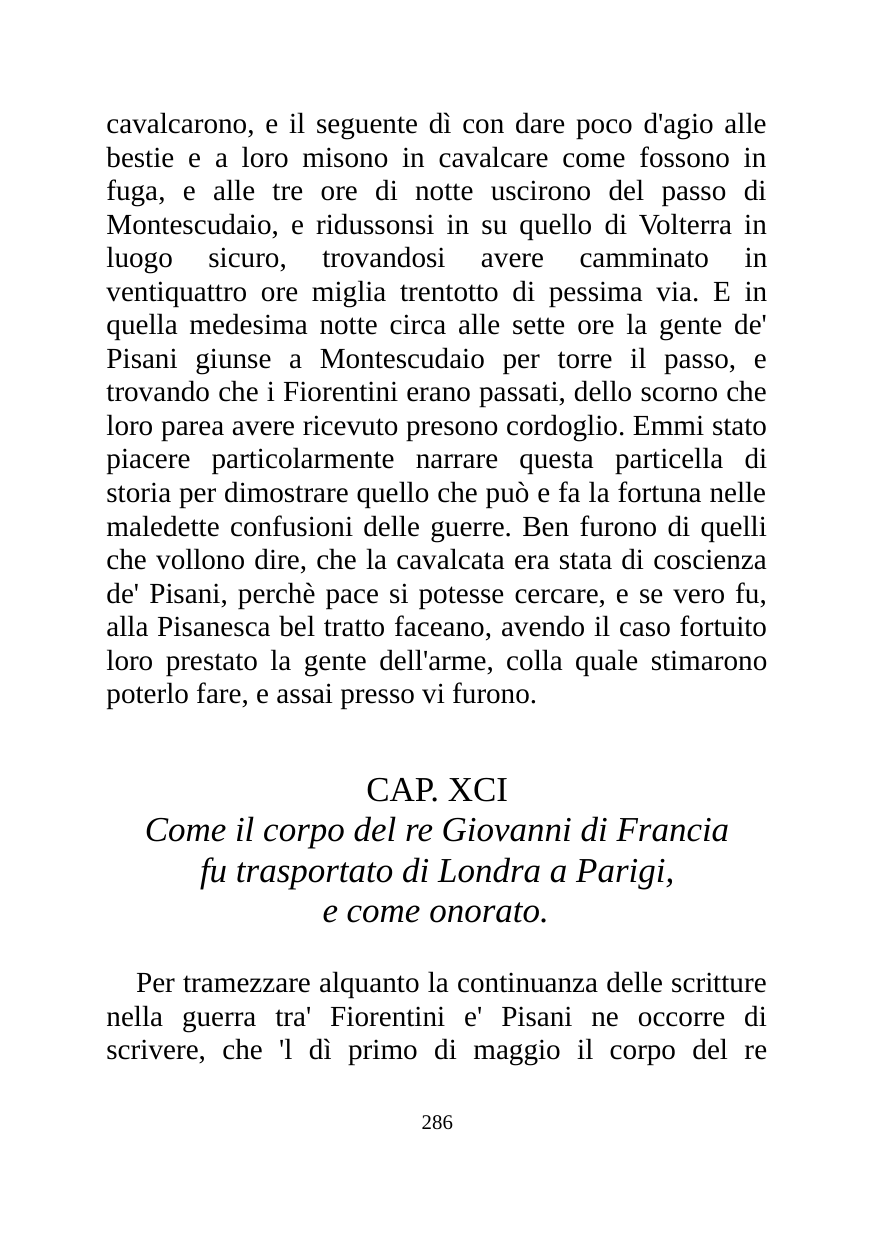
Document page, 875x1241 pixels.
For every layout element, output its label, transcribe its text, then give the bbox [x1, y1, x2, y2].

text cavalcarono, e il seguente dì con dare poco d'agio alle bestie e a loro misono in cavalcare come fossono in fuga, e alle tre ore di notte uscirono del passo di Montescudaio, e ridussonsi in su quello di Volterra in luogo sicuro, trovandosi avere camminato in ventiquattro ore miglia trentotto di pessima via. E in quella medesima notte circa alle sette ore la gente de' Pisani giunse a Montescudaio per torre il passo, e trovando che i Fiorentini erano passati, dello scorno che loro parea avere ricevuto presono cordoglio. Emmi stato piacere particolarmente narrare questa particella di storia per dimostrare quello che può e fa la fortuna nelle maledette confusioni delle guerre. Ben furono di quelli che vollono dire, che la cavalcata era stata di coscienza de' Pisani, perchè pace si potesse cercare, e se vero fu, alla Pisanesca bel tratto faceano, avendo il caso fortuito loro prestato la gente dell'arme, colla quale stimarono poterlo fare, e assai presso vi furono. [106, 106, 768, 710]
text Per tramezzare alquanto la continuanza delle scritture nella guerra tra' Fiorentini e' Pisani ne occorre di scrivere, che 'l dì primo di maggio il corpo del re [106, 965, 768, 1066]
subtitle CAP. XCI Come il corpo del re Giovanni di Francia fu trasportato di Londra a Parigi, e come onorato. [106, 769, 768, 930]
